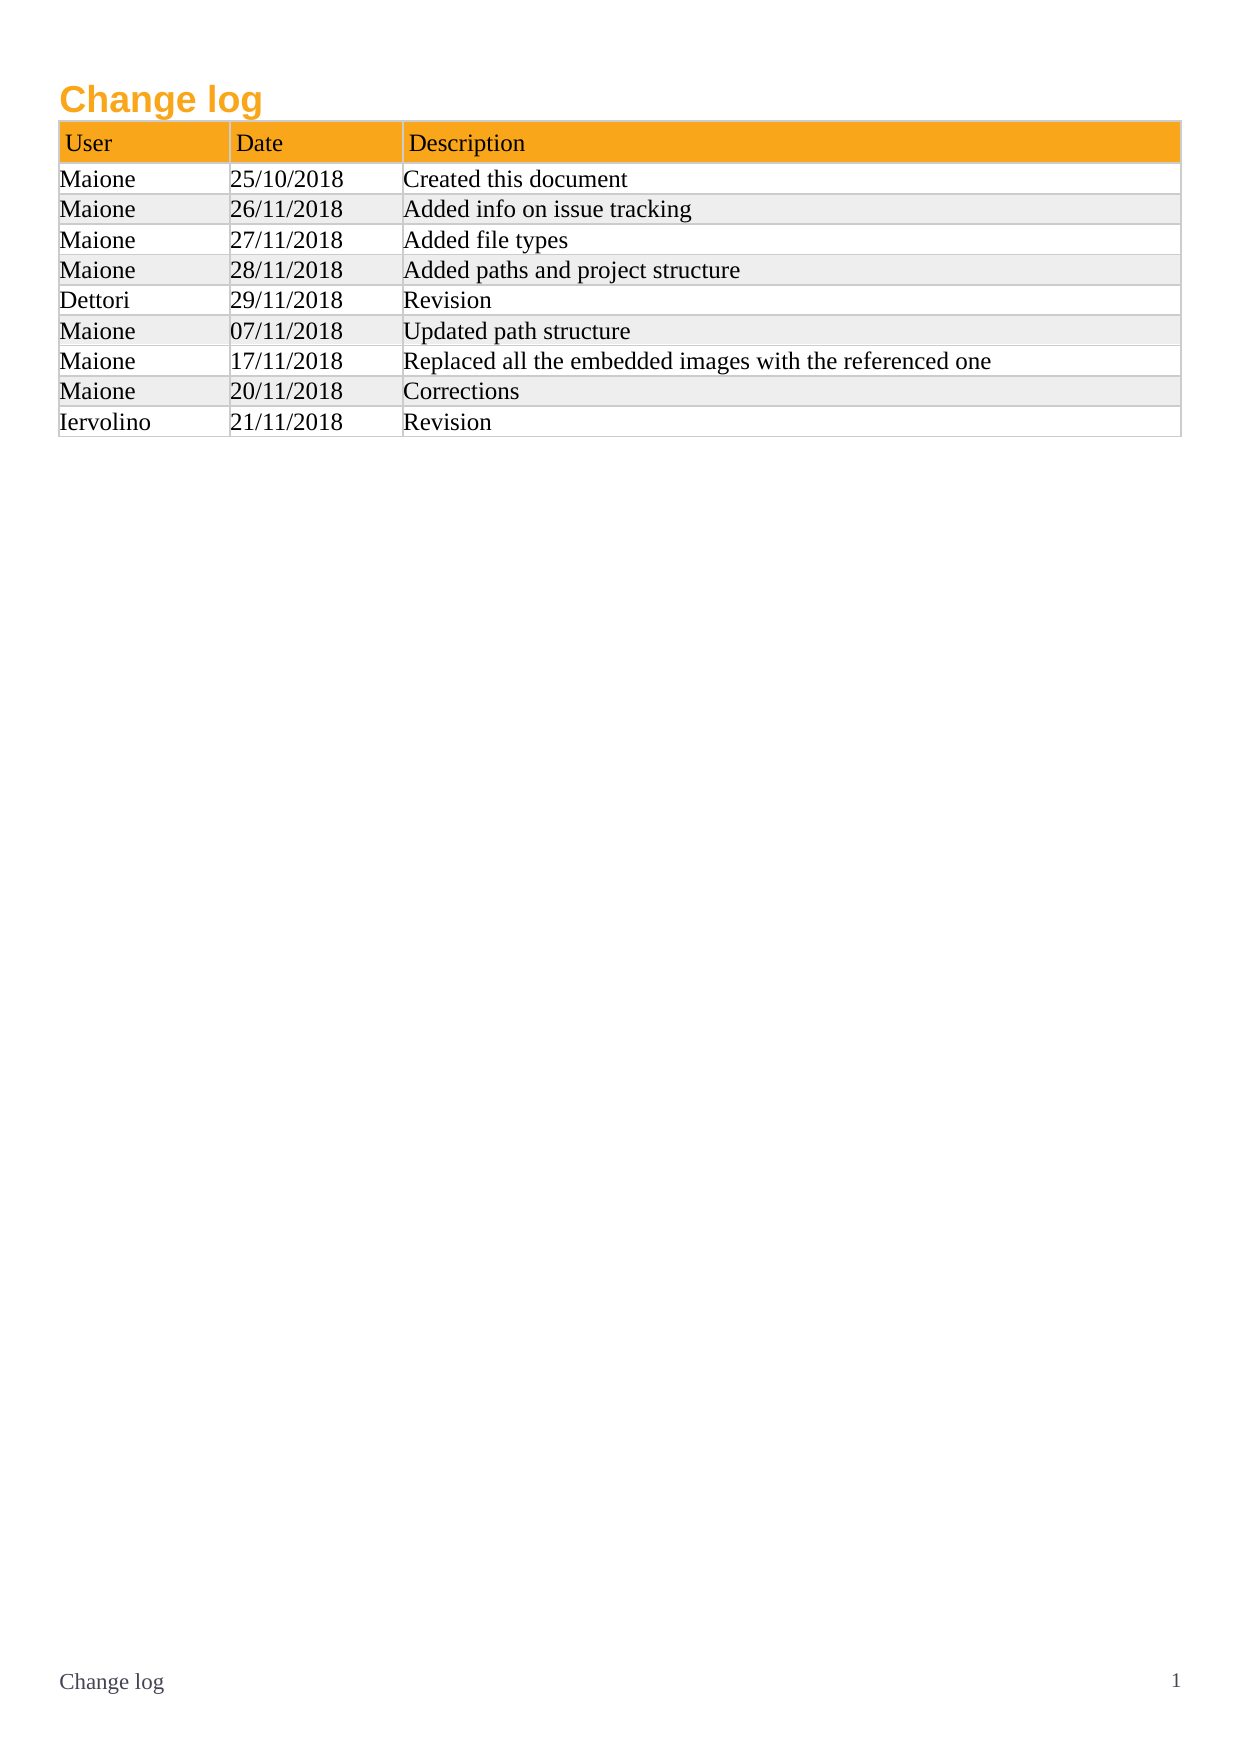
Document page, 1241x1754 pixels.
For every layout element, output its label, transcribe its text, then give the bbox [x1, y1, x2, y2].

table_cell Maione [60, 377, 229, 405]
table_cell Maione [60, 225, 229, 254]
table_cell 07/11/2018 [231, 316, 402, 344]
table_cell Maione [60, 195, 229, 223]
table_cell Corrections [404, 377, 1180, 405]
table_cell Dettori [60, 286, 229, 314]
table_cell Added paths and project structure [404, 255, 1180, 284]
table_cell 27/11/2018 [231, 225, 402, 254]
table_cell Added file types [404, 225, 1180, 254]
table_cell Maione [60, 346, 229, 375]
table_cell 17/11/2018 [231, 346, 402, 375]
table_cell 21/11/2018 [231, 407, 402, 436]
table_cell Added info on issue tracking [404, 195, 1180, 223]
table_cell Updated path structure [404, 316, 1180, 344]
table_cell 29/11/2018 [231, 286, 402, 314]
table_cell Maione [60, 316, 229, 344]
table_cell Maione [60, 164, 229, 193]
table_header Date [231, 122, 402, 162]
table_cell 20/11/2018 [231, 377, 402, 405]
table_cell Revision [404, 286, 1180, 314]
table_cell Replaced all the embedded images with the referenced one [404, 346, 1180, 375]
table_cell Revision [404, 407, 1180, 436]
table_cell Maione [60, 255, 229, 284]
table_cell Iervolino [60, 407, 229, 436]
table_cell 26/11/2018 [231, 195, 402, 223]
table_cell Created this document [404, 164, 1180, 193]
table_header Description [404, 122, 1180, 162]
table_cell 28/11/2018 [231, 255, 402, 284]
table_cell 25/10/2018 [231, 164, 402, 193]
table_header User [60, 122, 229, 162]
subtitle Change log [59, 77, 1181, 120]
